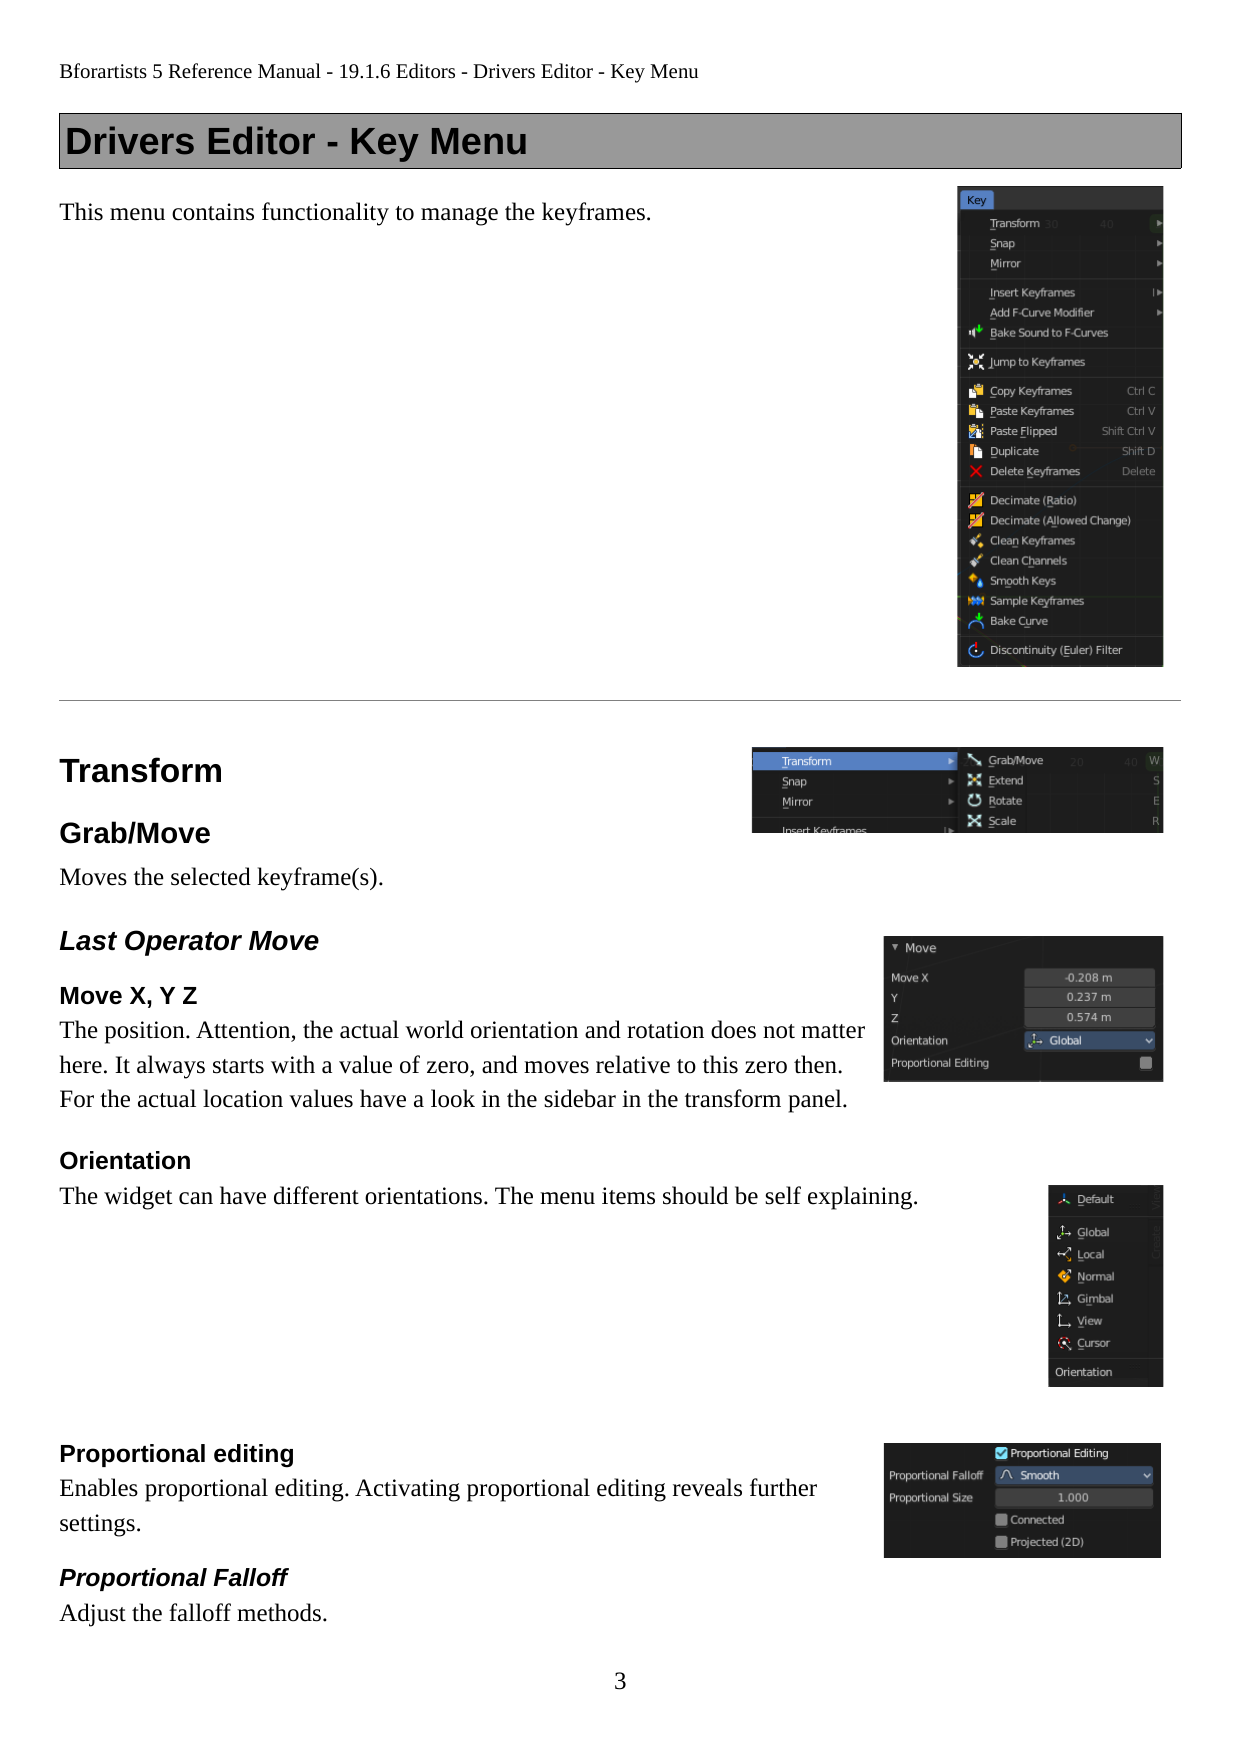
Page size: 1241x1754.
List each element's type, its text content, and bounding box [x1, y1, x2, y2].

text This menu contains functionality to manage the keyframes. [59, 197, 957, 225]
subtitle Grab/Move [59, 816, 1181, 850]
subtitle [1164, 981, 1181, 1009]
subtitle Move X, Y Z [59, 981, 883, 1009]
picture [751, 747, 1164, 833]
subtitle Orientation [59, 1146, 1181, 1175]
subtitle Proportional editing [59, 1439, 1181, 1467]
picture [957, 186, 1164, 667]
picture [883, 1443, 1161, 1558]
picture [883, 936, 1164, 1082]
text The position. Attention, the actual world orientation and rotation does not matter here. It always starts with a value of zero, and moves relative to this zero then. For the actual location values have a look in the sidebar in the transform panel. [59, 1016, 1181, 1113]
subtitle Proportional Falloff [59, 1563, 1181, 1592]
subtitle Last Operator Move [59, 924, 1181, 956]
table_header Drivers Editor - Key Menu [60, 114, 1181, 168]
text Enables proportional editing. Activating proportional editing reveals further settings. [59, 1473, 883, 1537]
subtitle Transform [59, 750, 751, 789]
text Moves the selected keyframe(s). [59, 862, 1181, 891]
text Adjust the falloff methods. [59, 1598, 1181, 1627]
picture [1048, 1185, 1164, 1387]
subtitle [1164, 750, 1181, 789]
text The widget can have different orientations. The menu items should be self explaining. [59, 1181, 1181, 1210]
